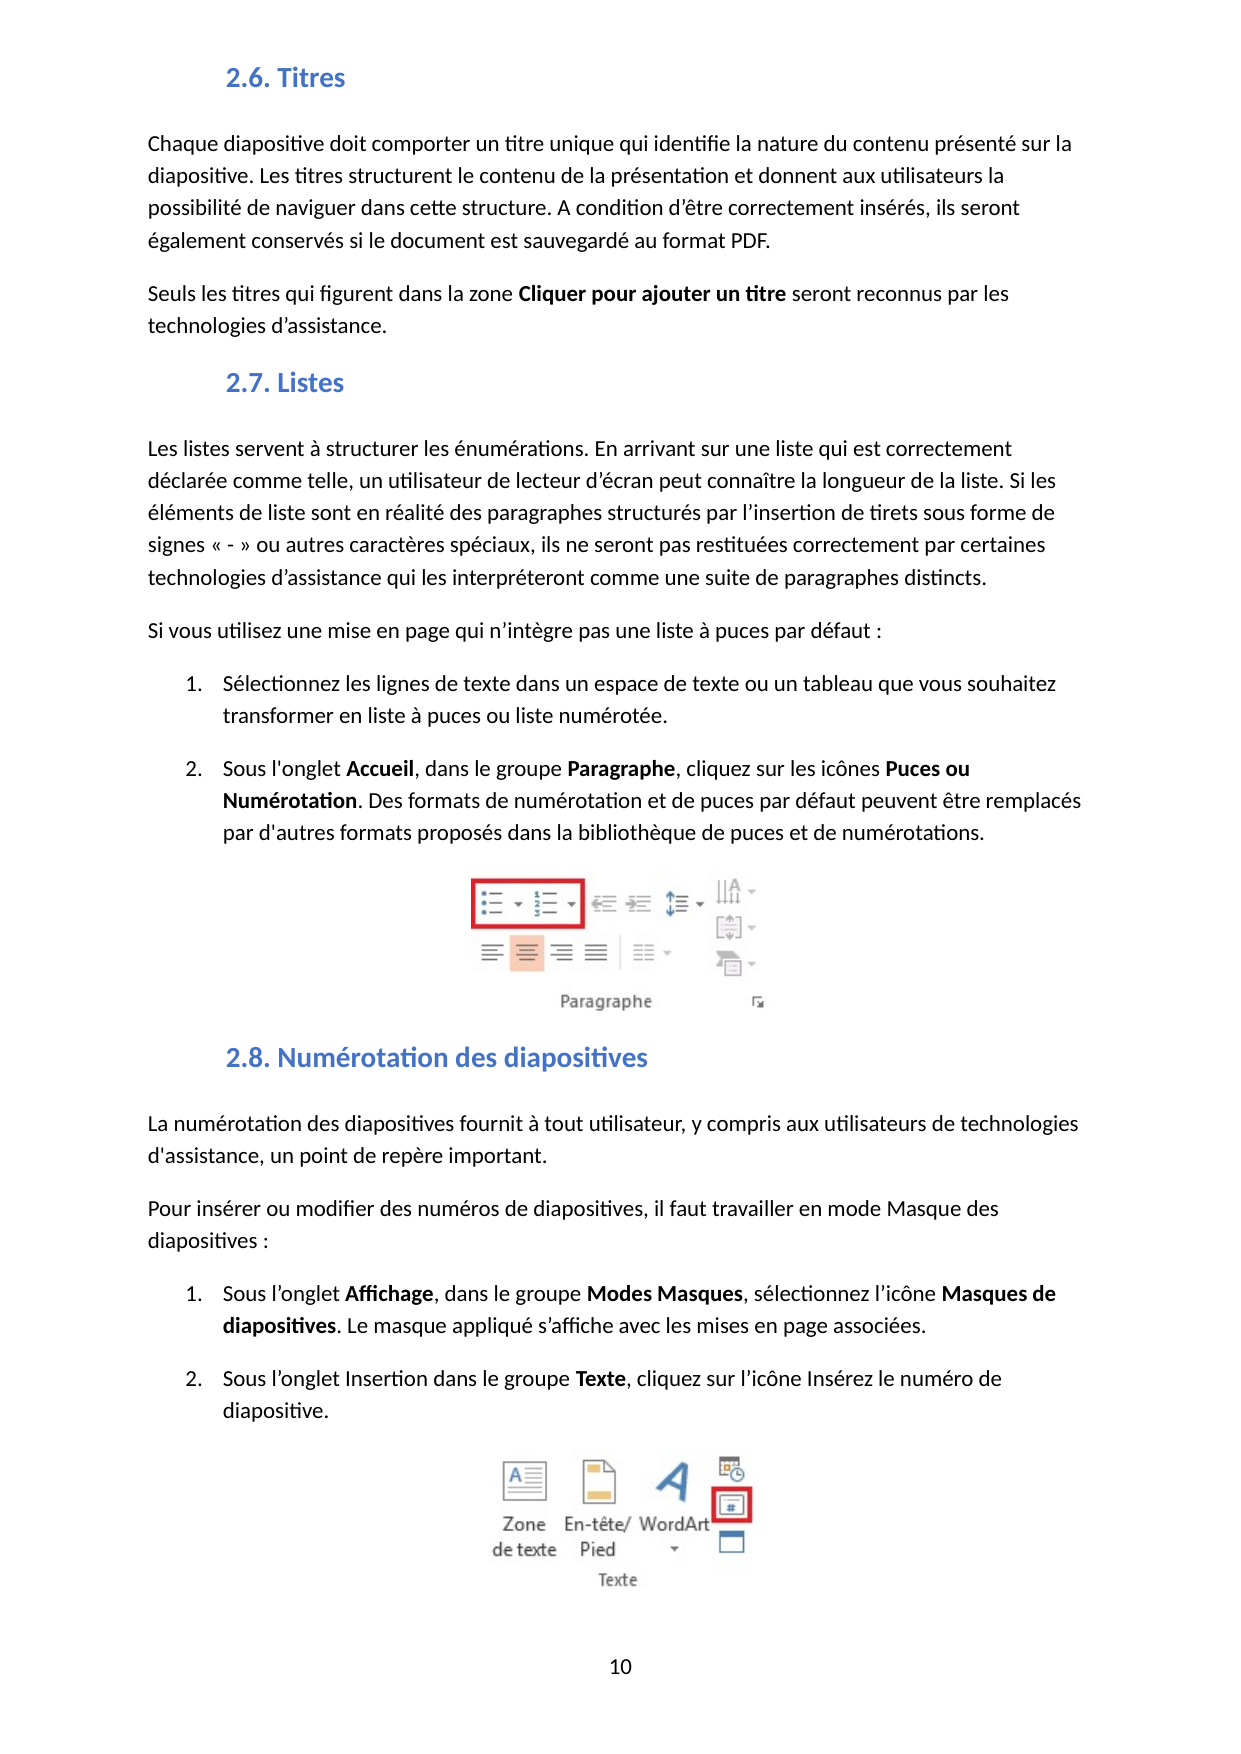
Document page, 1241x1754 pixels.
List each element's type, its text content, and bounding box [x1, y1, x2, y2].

picture [486, 1449, 754, 1591]
list Sous l’onglet Affichage, dans le groupe Modes Masques, sélectionnez l’icône Masques de diapositives. Le masque appliqué s’affiche avec les mises en page associées. [185, 1279, 1093, 1339]
list Sélectionnez les lignes de texte dans un espace de texte ou un tableau que vous souhaitez transformer en liste à puces ou liste numérotée. [185, 669, 1093, 729]
text Seuls les titres qui figurent dans la zone Cliquer pour ajouter un titre seront reconnus par les technologies d’assistance. [148, 279, 1093, 339]
list Sous l'onglet Accueil, dans le groupe Paragraphe, cliquez sur les icônes Puces ou Numérotation. Des formats de numérotation et de puces par défaut peuvent être remplacés par d'autres formats proposés dans la bibliothèque de puces et de numérotations. [185, 754, 1093, 846]
list Sous l’onglet Insertion dans le groupe Texte, cliquez sur l’icône Insérez le numéro de diapositive. [185, 1364, 1093, 1424]
subtitle 2.8. Numérotation des diapositives [226, 1039, 1093, 1074]
text Si vous utilisez une mise en page qui n’intègre pas une liste à puces par défaut : [148, 616, 1093, 644]
subtitle 2.7. Listes [226, 364, 1093, 399]
picture [471, 871, 770, 1014]
text Chaque diapositive doit comporter un titre unique qui identifie la nature du contenu présenté sur la diapositive. Les titres structurent le contenu de la présentation et donnent aux utilisateurs la possibilité de naviguer dans cette structure. A condition d’être correctement insérés, ils seront également conservés si le document est sauvegardé au format PDF. [148, 129, 1093, 254]
text Les listes servent à structurer les énumérations. En arrivant sur une liste qui est correctement déclarée comme telle, un utilisateur de lecteur d’écran peut connaître la longueur de la liste. Si les éléments de liste sont en réalité des paragraphes structurés par l’insertion de tirets sous forme de signes « - » ou autres caractères spéciaux, ils ne seront pas restituées correctement par certaines technologies d’assistance qui les interpréteront comme une suite de paragraphes distincts. [148, 434, 1093, 591]
subtitle 2.6. Titres [226, 59, 1093, 95]
text Pour insérer ou modifier des numéros de diapositives, il faut travailler en mode Masque des diapositives : [148, 1194, 1093, 1254]
text La numérotation des diapositives fournit à tout utilisateur, y compris aux utilisateurs de technologies d'assistance, un point de repère important. [148, 1109, 1093, 1169]
